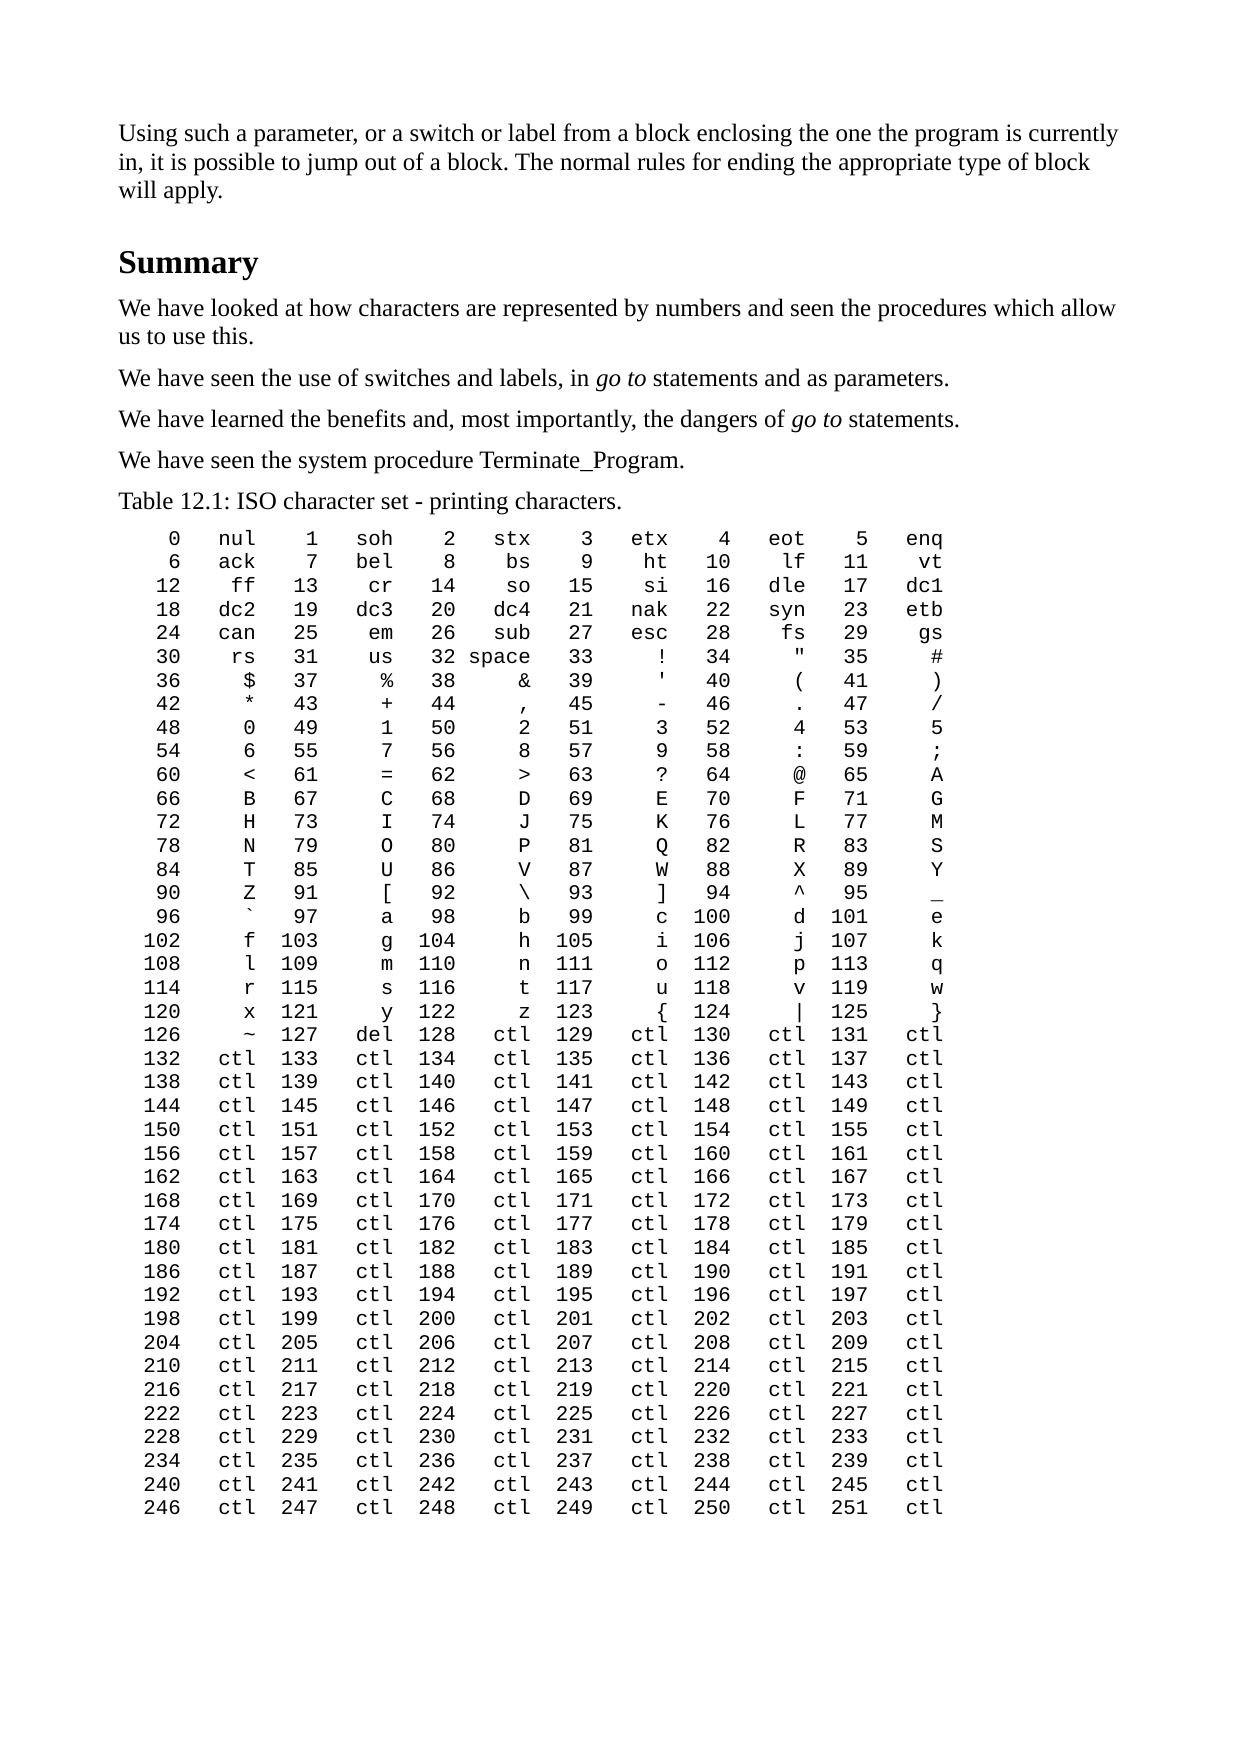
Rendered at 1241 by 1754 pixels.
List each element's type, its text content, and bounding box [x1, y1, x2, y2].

text 234 ctl 235 ctl 236 ctl 237 ctl 238 ctl 239 ctl [118, 1450, 1122, 1473]
text 174 ctl 175 ctl 176 ctl 177 ctl 178 ctl 179 ctl [118, 1213, 1122, 1237]
text Using such a parameter, or a switch or label from a block enclosing the one the program is currently in, it is possible to jump out of a block. The normal rules for ending the appropriate type of block will apply. [118, 118, 1122, 204]
text 162 ctl 163 ctl 164 ctl 165 ctl 166 ctl 167 ctl [118, 1166, 1122, 1190]
text 246 ctl 247 ctl 248 ctl 249 ctl 250 ctl 251 ctl [118, 1497, 1122, 1521]
subtitle Summary [118, 242, 1122, 280]
text 168 ctl 169 ctl 170 ctl 171 ctl 172 ctl 173 ctl [118, 1190, 1122, 1213]
text 78 N 79 O 80 P 81 Q 82 R 83 S [118, 835, 1122, 859]
text 24 can 25 em 26 sub 27 esc 28 fs 29 gs [118, 622, 1122, 646]
text 18 dc2 19 dc3 20 dc4 21 nak 22 syn 23 etb [118, 599, 1122, 622]
text Table 12.1: ISO character set - printing characters. [118, 486, 1122, 515]
text 156 ctl 157 ctl 158 ctl 159 ctl 160 ctl 161 ctl [118, 1142, 1122, 1166]
text We have learned the benefits and, most importantly, the dangers of go to statements. [118, 404, 1122, 433]
text 108 l 109 m 110 n 111 o 112 p 113 q [118, 953, 1122, 977]
text 222 ctl 223 ctl 224 ctl 225 ctl 226 ctl 227 ctl [118, 1403, 1122, 1426]
text 120 x 121 y 122 z 123 { 124 | 125 } [118, 1001, 1122, 1024]
text 96 ` 97 a 98 b 99 c 100 d 101 e [118, 906, 1122, 930]
text 48 0 49 1 50 2 51 3 52 4 53 5 [118, 717, 1122, 741]
text 210 ctl 211 ctl 212 ctl 213 ctl 214 ctl 215 ctl [118, 1355, 1122, 1379]
text 180 ctl 181 ctl 182 ctl 183 ctl 184 ctl 185 ctl [118, 1237, 1122, 1261]
text 60 < 61 = 62 > 63 ? 64 @ 65 A [118, 764, 1122, 788]
text 36 $ 37 % 38 & 39 ' 40 ( 41 ) [118, 669, 1122, 693]
text 138 ctl 139 ctl 140 ctl 141 ctl 142 ctl 143 ctl [118, 1072, 1122, 1095]
text 30 rs 31 us 32 space 33 ! 34 " 35 # [118, 646, 1122, 669]
text 144 ctl 145 ctl 146 ctl 147 ctl 148 ctl 149 ctl [118, 1095, 1122, 1119]
text 204 ctl 205 ctl 206 ctl 207 ctl 208 ctl 209 ctl [118, 1332, 1122, 1355]
text 126 ~ 127 del 128 ctl 129 ctl 130 ctl 131 ctl [118, 1024, 1122, 1048]
text 54 6 55 7 56 8 57 9 58 : 59 ; [118, 741, 1122, 764]
text 150 ctl 151 ctl 152 ctl 153 ctl 154 ctl 155 ctl [118, 1119, 1122, 1142]
text 114 r 115 s 116 t 117 u 118 v 119 w [118, 977, 1122, 1001]
text 216 ctl 217 ctl 218 ctl 219 ctl 220 ctl 221 ctl [118, 1379, 1122, 1403]
text 42 * 43 + 44 , 45 - 46 . 47 / [118, 693, 1122, 717]
text We have seen the use of switches and labels, in go to statements and as parameters. [118, 363, 1122, 391]
text 6 ack 7 bel 8 bs 9 ht 10 lf 11 vt [118, 551, 1122, 575]
text 0 nul 1 soh 2 stx 3 etx 4 eot 5 enq [118, 528, 1122, 551]
text 102 f 103 g 104 h 105 i 106 j 107 k [118, 930, 1122, 953]
text 192 ctl 193 ctl 194 ctl 195 ctl 196 ctl 197 ctl [118, 1284, 1122, 1308]
text 72 H 73 I 74 J 75 K 76 L 77 M [118, 811, 1122, 835]
text 198 ctl 199 ctl 200 ctl 201 ctl 202 ctl 203 ctl [118, 1308, 1122, 1332]
text 90 Z 91 [ 92 \ 93 ] 94 ^ 95 _ [118, 882, 1122, 906]
text 240 ctl 241 ctl 242 ctl 243 ctl 244 ctl 245 ctl [118, 1473, 1122, 1497]
text We have looked at how characters are represented by numbers and seen the procedures which allow us to use this. [118, 293, 1122, 350]
text 132 ctl 133 ctl 134 ctl 135 ctl 136 ctl 137 ctl [118, 1048, 1122, 1072]
text 66 B 67 C 68 D 69 E 70 F 71 G [118, 788, 1122, 811]
text 228 ctl 229 ctl 230 ctl 231 ctl 232 ctl 233 ctl [118, 1426, 1122, 1450]
text 84 T 85 U 86 V 87 W 88 X 89 Y [118, 859, 1122, 882]
text 12 ff 13 cr 14 so 15 si 16 dle 17 dc1 [118, 575, 1122, 599]
text We have seen the system procedure Terminate_Program. [118, 445, 1122, 474]
text 186 ctl 187 ctl 188 ctl 189 ctl 190 ctl 191 ctl [118, 1261, 1122, 1284]
